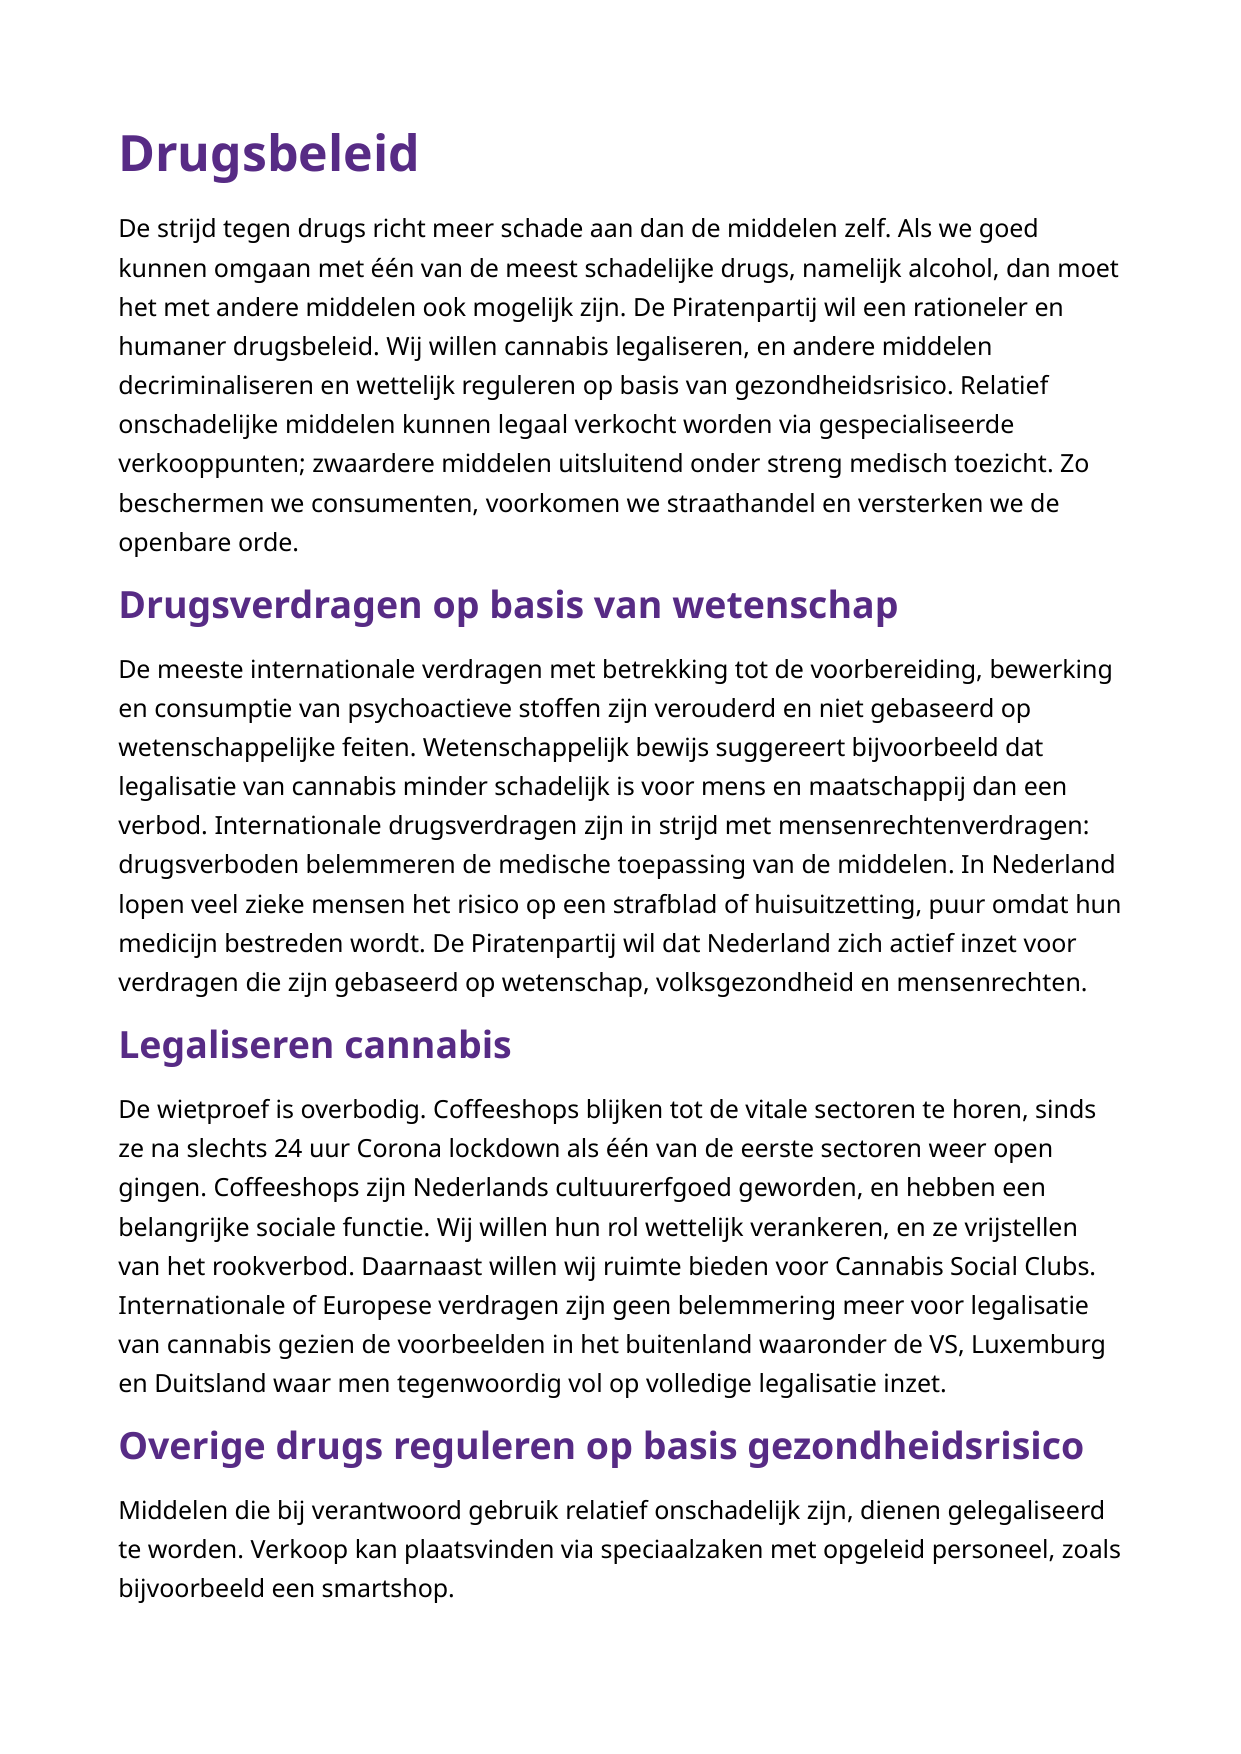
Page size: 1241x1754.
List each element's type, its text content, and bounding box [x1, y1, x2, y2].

text Middelen die bij verantwoord gebruik relatief onschadelijk zijn, dienen gelegaliseerd te worden. Verkoop kan plaatsvinden via speciaalzaken met opgeleid personeel, zoals bijvoorbeeld een smartshop. [118, 1493, 1122, 1605]
text De strijd tegen drugs richt meer schade aan dan de middelen zelf. Als we goed kunnen omgaan met één van de meest schadelijke drugs, namelijk alcohol, dan moet het met andere middelen ook mogelijk zijn. De Piratenpartij wil een rationeler en humaner drugsbeleid. Wij willen cannabis legaliseren, en andere middelen decriminaliseren en wettelijk reguleren op basis van gezondheidsrisico. Relatief onschadelijke middelen kunnen legaal verkocht worden via gespecialiseerde verkooppunten; zwaardere middelen uitsluitend onder streng medisch toezicht. Zo beschermen we consumenten, voorkomen we straathandel en versterken we de openbare orde. [118, 211, 1122, 558]
text De wietproef is overbodig. Coffeeshops blijken tot de vitale sectoren te horen, sinds ze na slechts 24 uur Corona lockdown als één van de eerste sectoren weer open gingen. Coffeeshops zijn Nederlands cultuurerfgoed geworden, en hebben een belangrijke sociale functie. Wij willen hun rol wettelijk verankeren, en ze vrijstellen van het rookverbod. Daarnaast willen wij ruimte bieden voor Cannabis Social Clubs. Internationale of Europese verdragen zijn geen belemmering meer voor legalisatie van cannabis gezien de voorbeelden in het buitenland waaronder de VS, Luxemburg en Duitsland waar men tegenwoordig vol op volledige legalisatie inzet. [118, 1092, 1122, 1400]
subtitle Drugsbeleid [118, 118, 1122, 186]
text De meeste internationale verdragen met betrekking tot de voorbereiding, bewerking en consumptie van psychoactieve stoffen zijn verouderd en niet gebaseerd op wetenschappelijke feiten. Wetenschappelijk bewijs suggereert bijvoorbeeld dat legalisatie van cannabis minder schadelijk is voor mens en maatschappij dan een verbod. Internationale drugsverdragen zijn in strijd met mensenrechtenverdragen: drugsverboden belemmeren de medische toepassing van de middelen. In Nederland lopen veel zieke mensen het risico op een strafblad of huisuitzetting, puur omdat hun medicijn bestreden wordt. De Piratenpartij wil dat Nederland zich actief inzet voor verdragen die zijn gebaseerd op wetenschap, volksgezondheid en mensenrechten. [118, 651, 1122, 999]
subtitle Overige drugs reguleren op basis gezondheidsrisico [118, 1419, 1122, 1471]
subtitle Legaliseren cannabis [118, 1018, 1122, 1069]
subtitle Drugsverdragen op basis van wetenschap [118, 578, 1122, 629]
